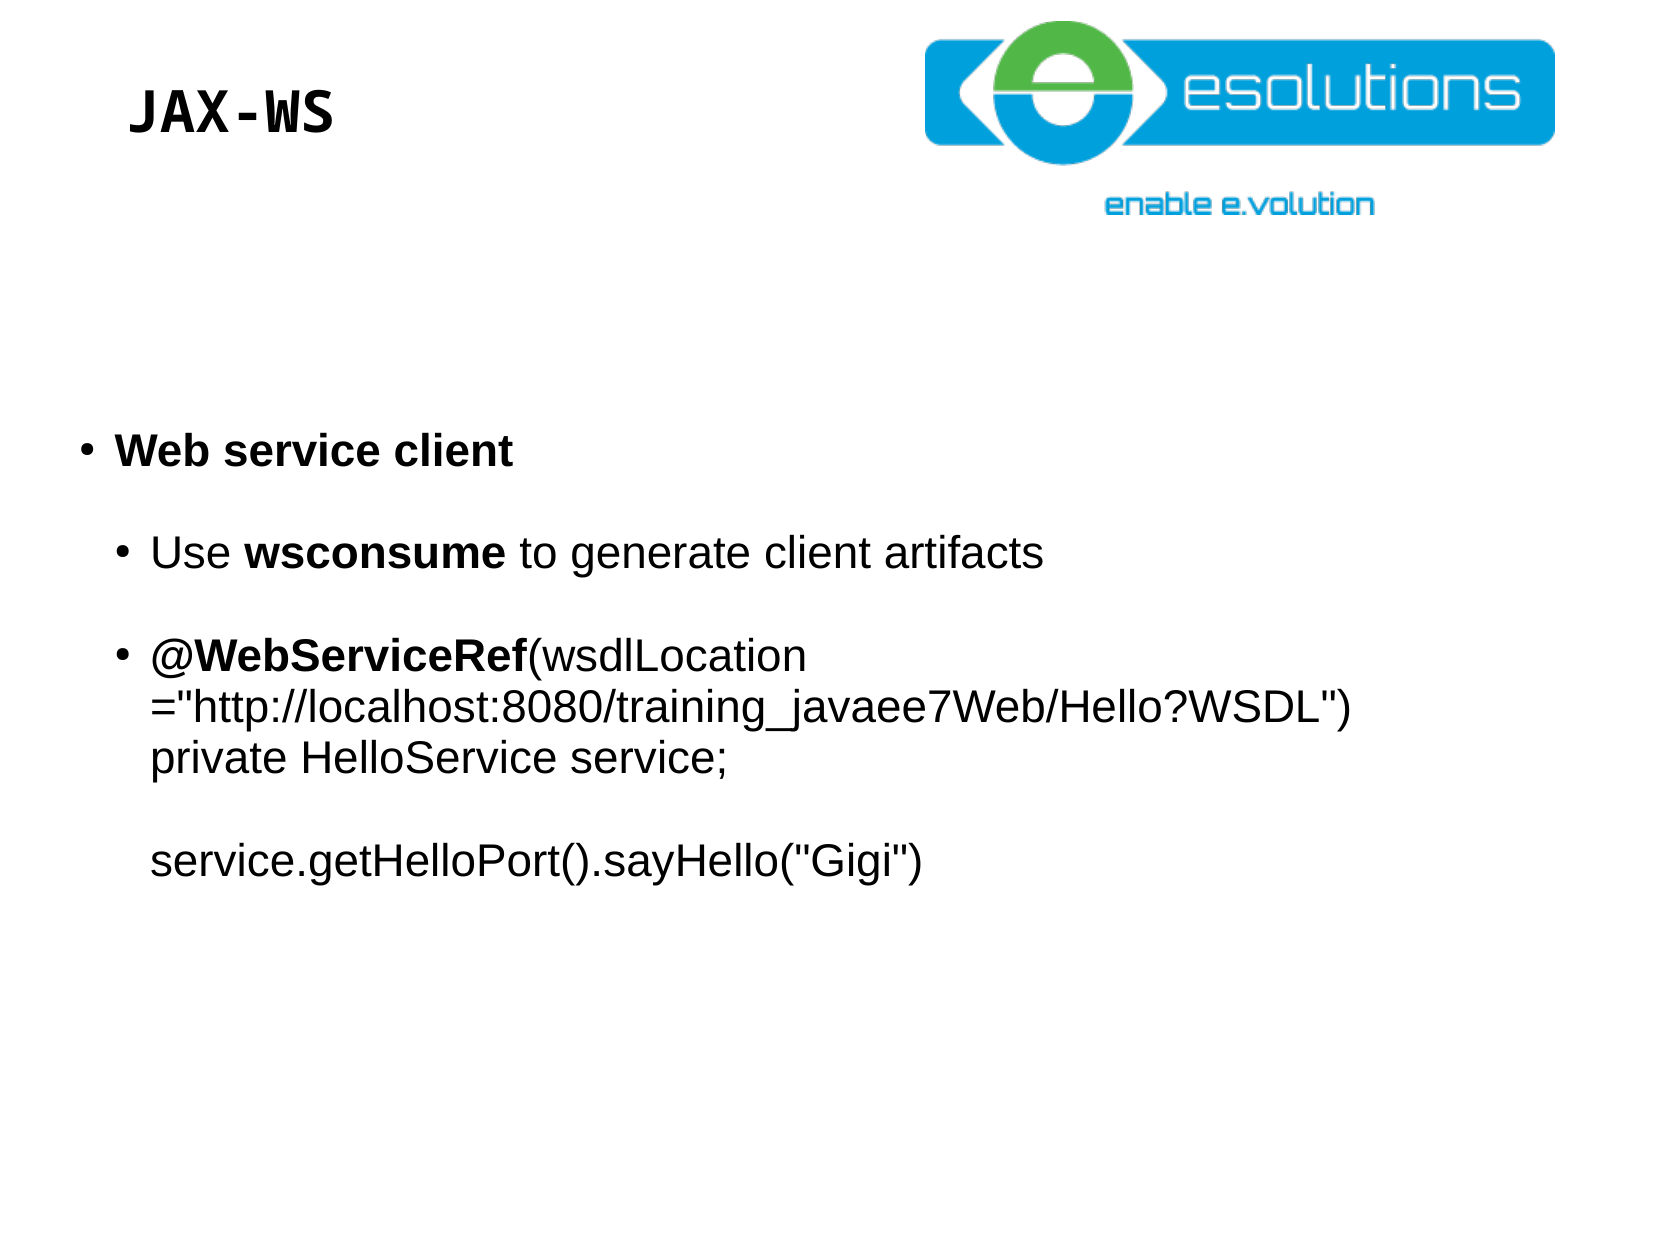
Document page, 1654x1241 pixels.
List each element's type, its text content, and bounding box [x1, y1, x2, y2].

picture [1197, 201, 1208, 205]
picture [1169, 201, 1179, 211]
picture [1226, 201, 1236, 205]
picture [1325, 75, 1361, 110]
picture [1366, 64, 1385, 110]
picture [1130, 201, 1139, 215]
picture [1403, 75, 1438, 110]
picture [1110, 201, 1120, 205]
picture [1267, 75, 1302, 110]
picture [1185, 75, 1220, 110]
picture [1444, 75, 1479, 110]
picture [1360, 201, 1370, 215]
picture [1390, 75, 1396, 110]
subtitle Web service client Use wsconsume to generate client artifacts @WebServiceRef(wsdlLocation ="http://localhost:8080/training_javaee7Web/Hello?WSDL") private HelloService service; service.getHelloPort().sayHello("Gigi") [79, 245, 1561, 1169]
text_box JAX-WS [75, 63, 916, 217]
picture [1307, 64, 1319, 110]
picture [1485, 75, 1521, 110]
picture [1340, 201, 1351, 211]
picture [1226, 75, 1261, 110]
picture [925, 21, 1555, 215]
